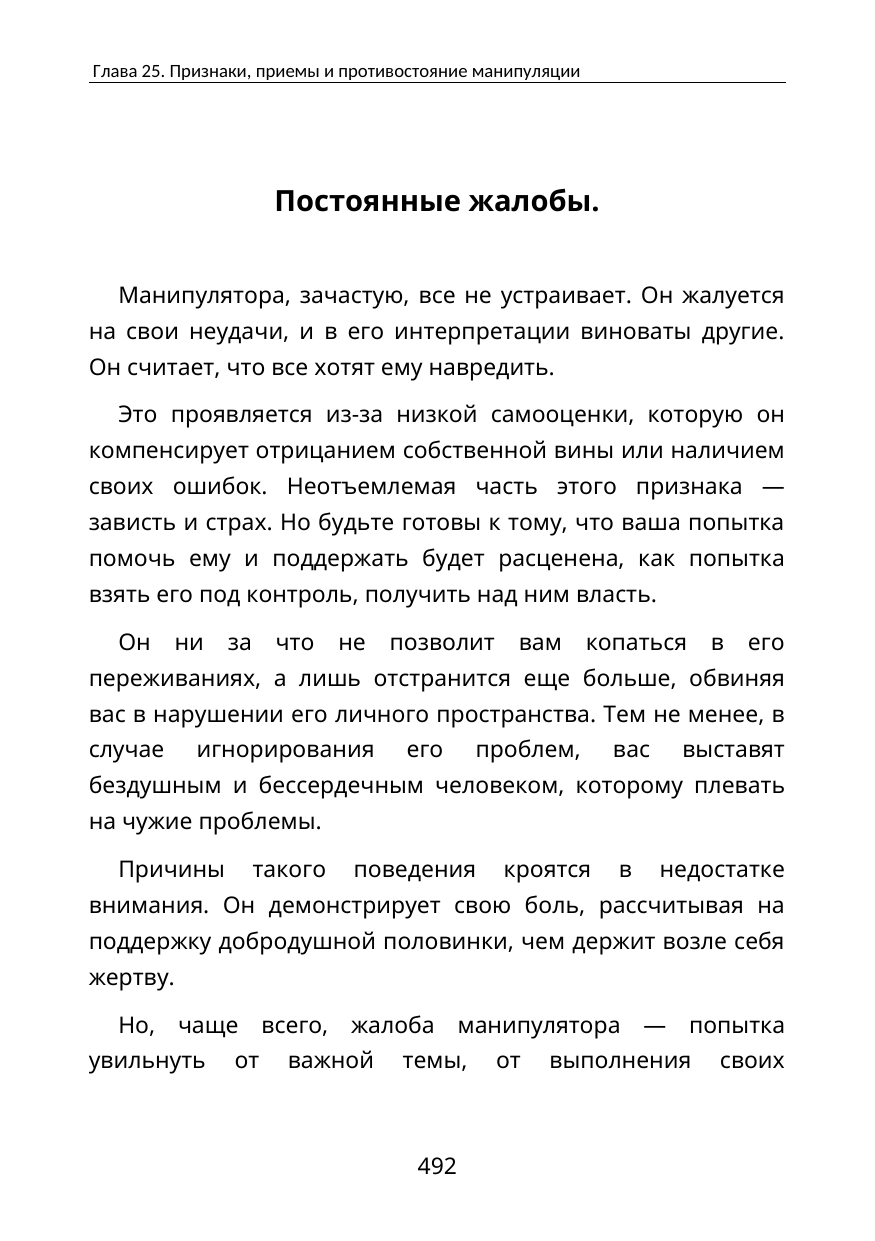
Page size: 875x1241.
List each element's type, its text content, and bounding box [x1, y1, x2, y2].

text Но, чаще всего, жалоба манипулятора — попытка увильнуть от важной темы, от выполнения своих [88, 1008, 786, 1076]
text Манипулятора, зачастую, все не устраивает. Он жалуется на свои неудачи, и в его интерпретации виноваты другие. Он считает, что все хотят ему навредить. [88, 279, 786, 382]
text Он ни за что не позволит вам копаться в его переживаниях, а лишь отстранится еще больше, обвиняя вас в нарушении его личного пространства. Тем не менее, в случае игнорирования его проблем, вас выставят бездушным и бессердечным человеком, которому плевать на чужие проблемы. [88, 626, 786, 837]
subtitle Постоянные жалобы. [88, 177, 786, 219]
text Причины такого поведения кроятся в недостатке внимания. Он демонстрирует свою боль, рассчитывая на поддержку добродушной половинки, чем держит возле себя жертву. [88, 853, 786, 992]
text Это проявляется из-за низкой самооценки, которую он компенсирует отрицанием собственной вины или наличием своих ошибок. Неотъемлемая часть этого признака — зависть и страх. Но будьте готовы к тому, что ваша попытка помочь ему и поддержать будет расценена, как попытка взять его под контроль, получить над ним власть. [88, 398, 786, 609]
